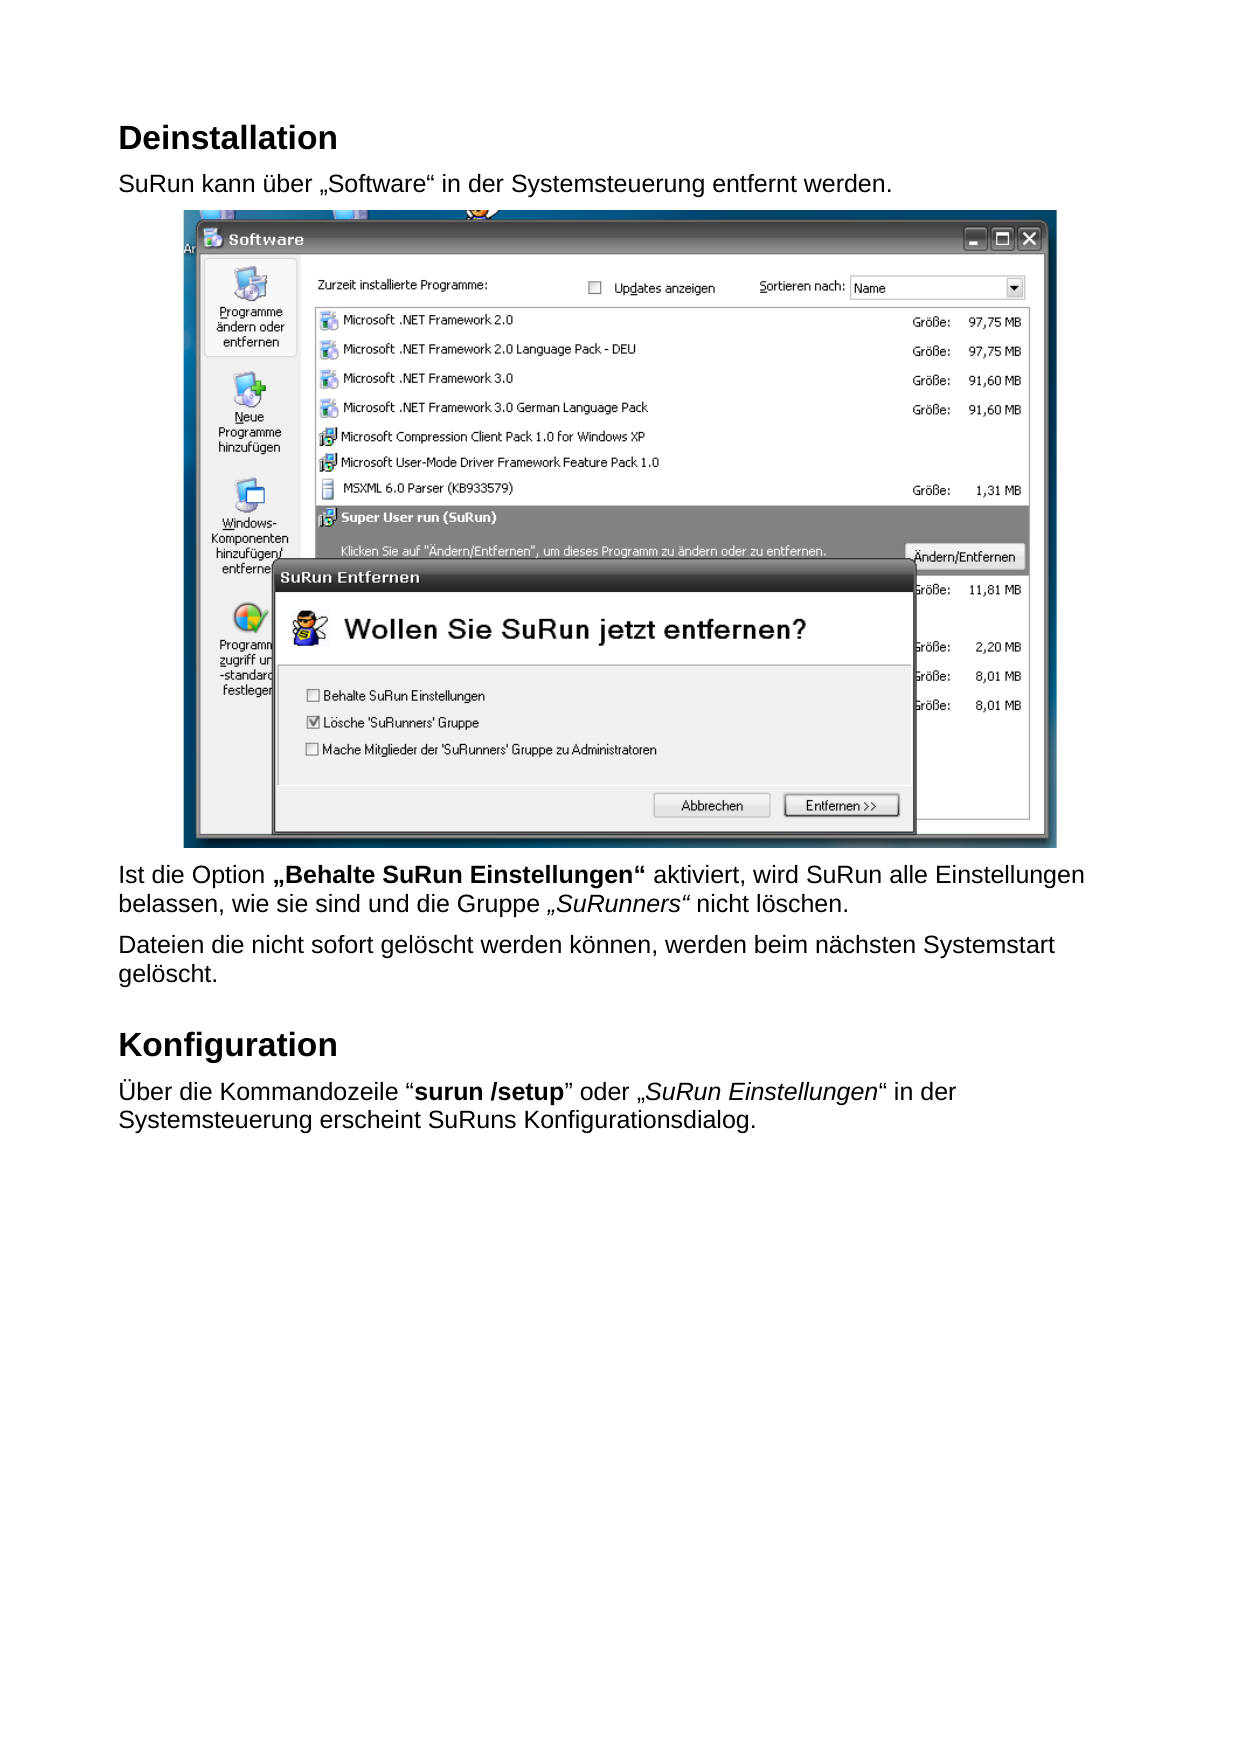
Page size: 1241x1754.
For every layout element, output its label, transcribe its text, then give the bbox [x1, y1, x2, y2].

subtitle Deinstallation [118, 118, 1122, 157]
subtitle Konfiguration [118, 1025, 1122, 1064]
text Dateien die nicht sofort gelöscht werden können, werden beim nächsten Systemstart gelöscht. [118, 930, 1122, 988]
text Ist die Option „Behalte SuRun Einstellungen“ aktiviert, wird SuRun alle Einstellungen belassen, wie sie sind und die Gruppe „SuRunners“ nicht löschen. [118, 860, 1122, 918]
picture [183, 210, 1057, 848]
text SuRun kann über „Software“ in der Systemsteuerung entfernt werden. [118, 169, 1122, 198]
text Über die Kommandozeile “surun /setup” oder „SuRun Einstellungen“ in der Systemsteuerung erscheint SuRuns Konfigurationsdialog. [118, 1076, 1122, 1134]
